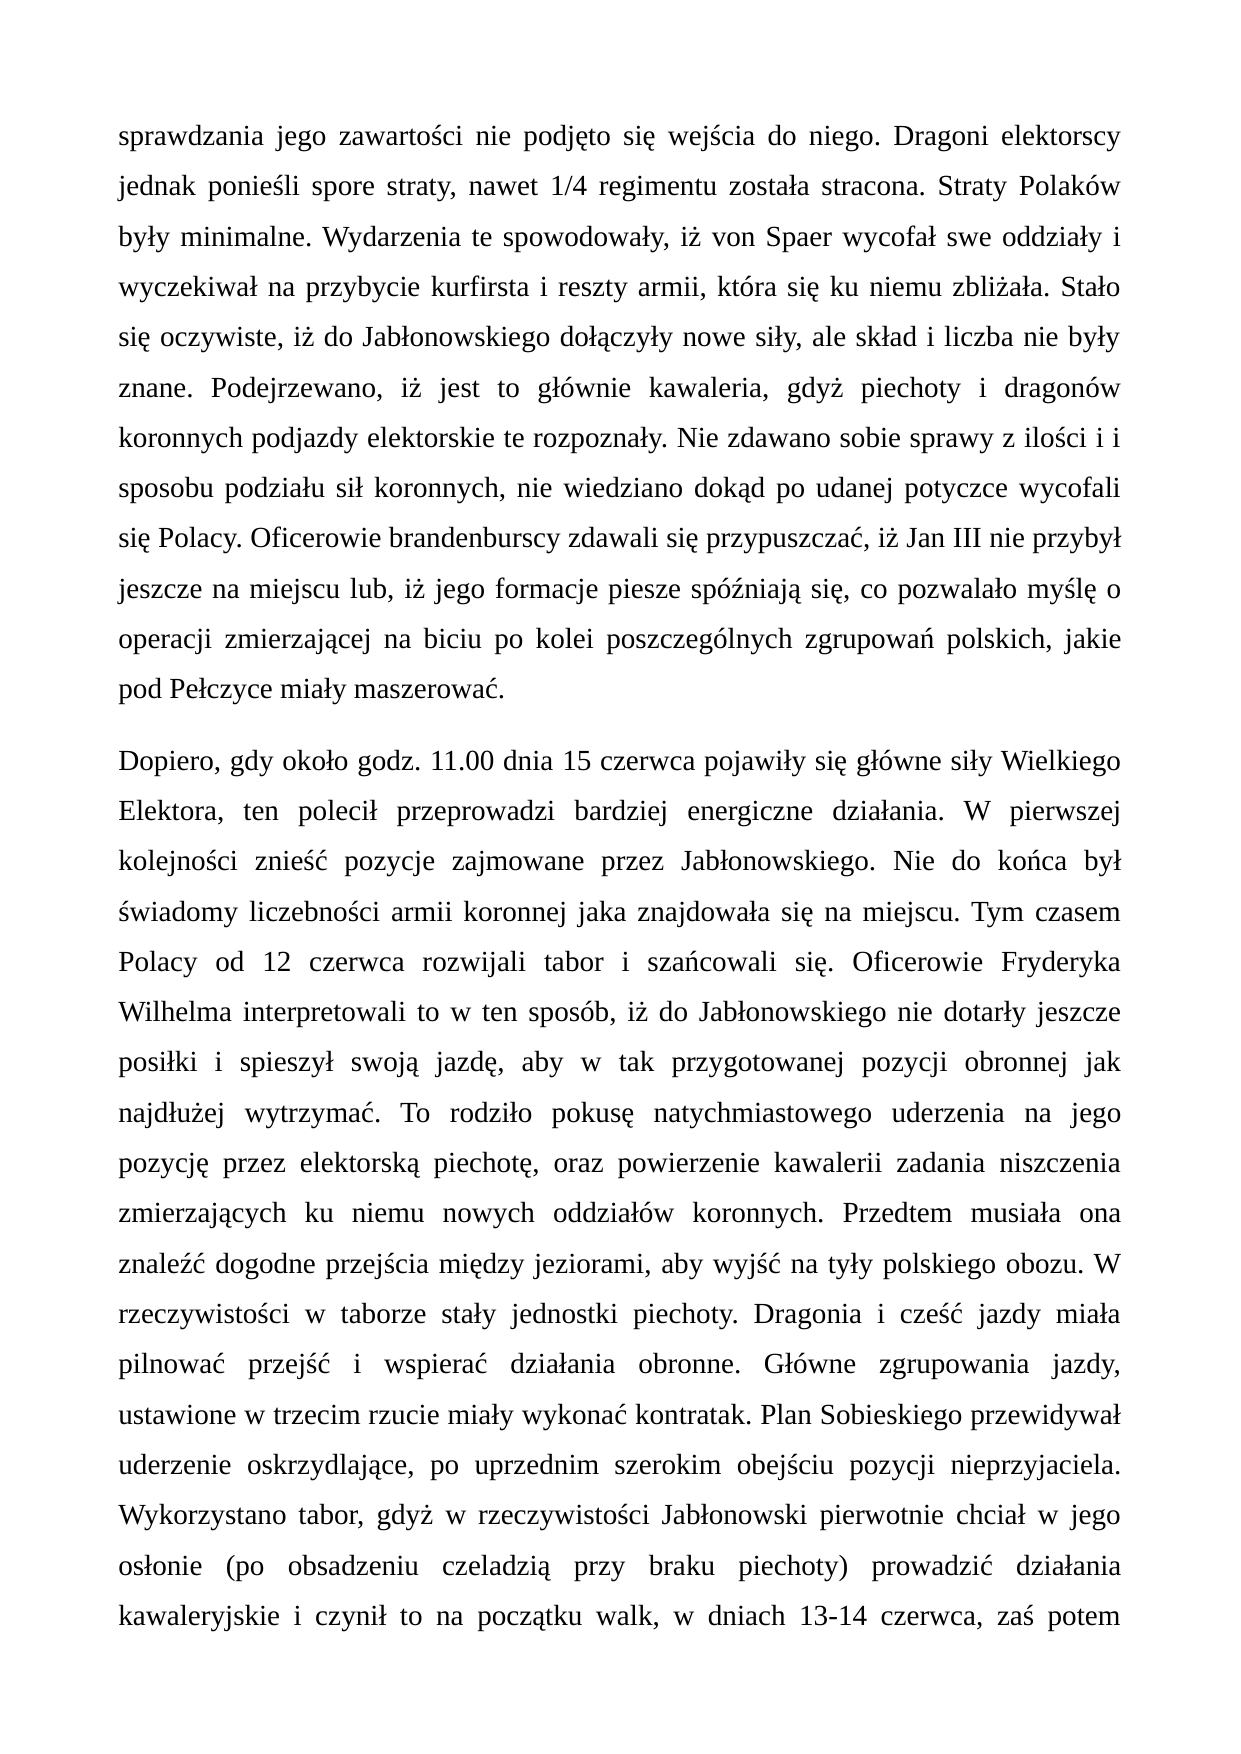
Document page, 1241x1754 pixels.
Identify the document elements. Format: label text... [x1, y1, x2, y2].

text Dopiero, gdy około godz. 11.00 dnia 15 czerwca pojawiły się główne siły Wielkiego Elektora, ten polecił przeprowadzi bardziej energiczne działania. W pierwszej kolejności znieść pozycje zajmowane przez Jabłonowskiego. Nie do końca był świadomy liczebności armii koronnej jaka znajdowała się na miejscu. Tym czasem Polacy od 12 czerwca rozwijali tabor i szańcowali się. Oficerowie Fryderyka Wilhelma interpretowali to w ten sposób, iż do Jabłonowskiego nie dotarły jeszcze posiłki i spieszył swoją jazdę, aby w tak przygotowanej pozycji obronnej jak najdłużej wytrzymać. To rodziło pokusę natychmiastowego uderzenia na jego pozycję przez elektorską piechotę, oraz powierzenie kawalerii zadania niszczenia zmierzających ku niemu nowych oddziałów koronnych. Przedtem musiała ona znaleźć dogodne przejścia między jeziorami, aby wyjść na tyły polskiego obozu. W rzeczywistości w taborze stały jednostki piechoty. Dragonia i cześć jazdy miała pilnować przejść i wspierać działania obronne. Główne zgrupowania jazdy, ustawione w trzecim rzucie miały wykonać kontratak. Plan Sobieskiego przewidywał uderzenie oskrzydlające, po uprzednim szerokim obejściu pozycji nieprzyjaciela. Wykorzystano tabor, gdyż w rzeczywistości Jabłonowski pierwotnie chciał w jego osłonie (po obsadzeniu czeladzią przy braku piechoty) prowadzić działania kawaleryjskie i czynił to na początku walk, w dniach 13-14 czerwca, zaś potem [118, 743, 1122, 1632]
text sprawdzania jego zawartości nie podjęto się wejścia do niego. Dragoni elektorscy jednak ponieśli spore straty, nawet 1/4 regimentu została stracona. Straty Polaków były minimalne. Wydarzenia te spowodowały, iż von Spaer wycofał swe oddziały i wyczekiwał na przybycie kurfirsta i reszty armii, która się ku niemu zbliżała. Stało się oczywiste, iż do Jabłonowskiego dołączyły nowe siły, ale skład i liczba nie były znane. Podejrzewano, iż jest to głównie kawaleria, gdyż piechoty i dragonów koronnych podjazdy elektorskie te rozpoznały. Nie zdawano sobie sprawy z ilości i i sposobu podziału sił koronnych, nie wiedziano dokąd po udanej potyczce wycofali się Polacy. Oficerowie brandenburscy zdawali się przypuszczać, iż Jan III nie przybył jeszcze na miejscu lub, iż jego formacje piesze spóźniają się, co pozwalało myślę o operacji zmierzającej na biciu po kolei poszczególnych zgrupowań polskich, jakie pod Pełczyce miały maszerować. [118, 118, 1122, 705]
